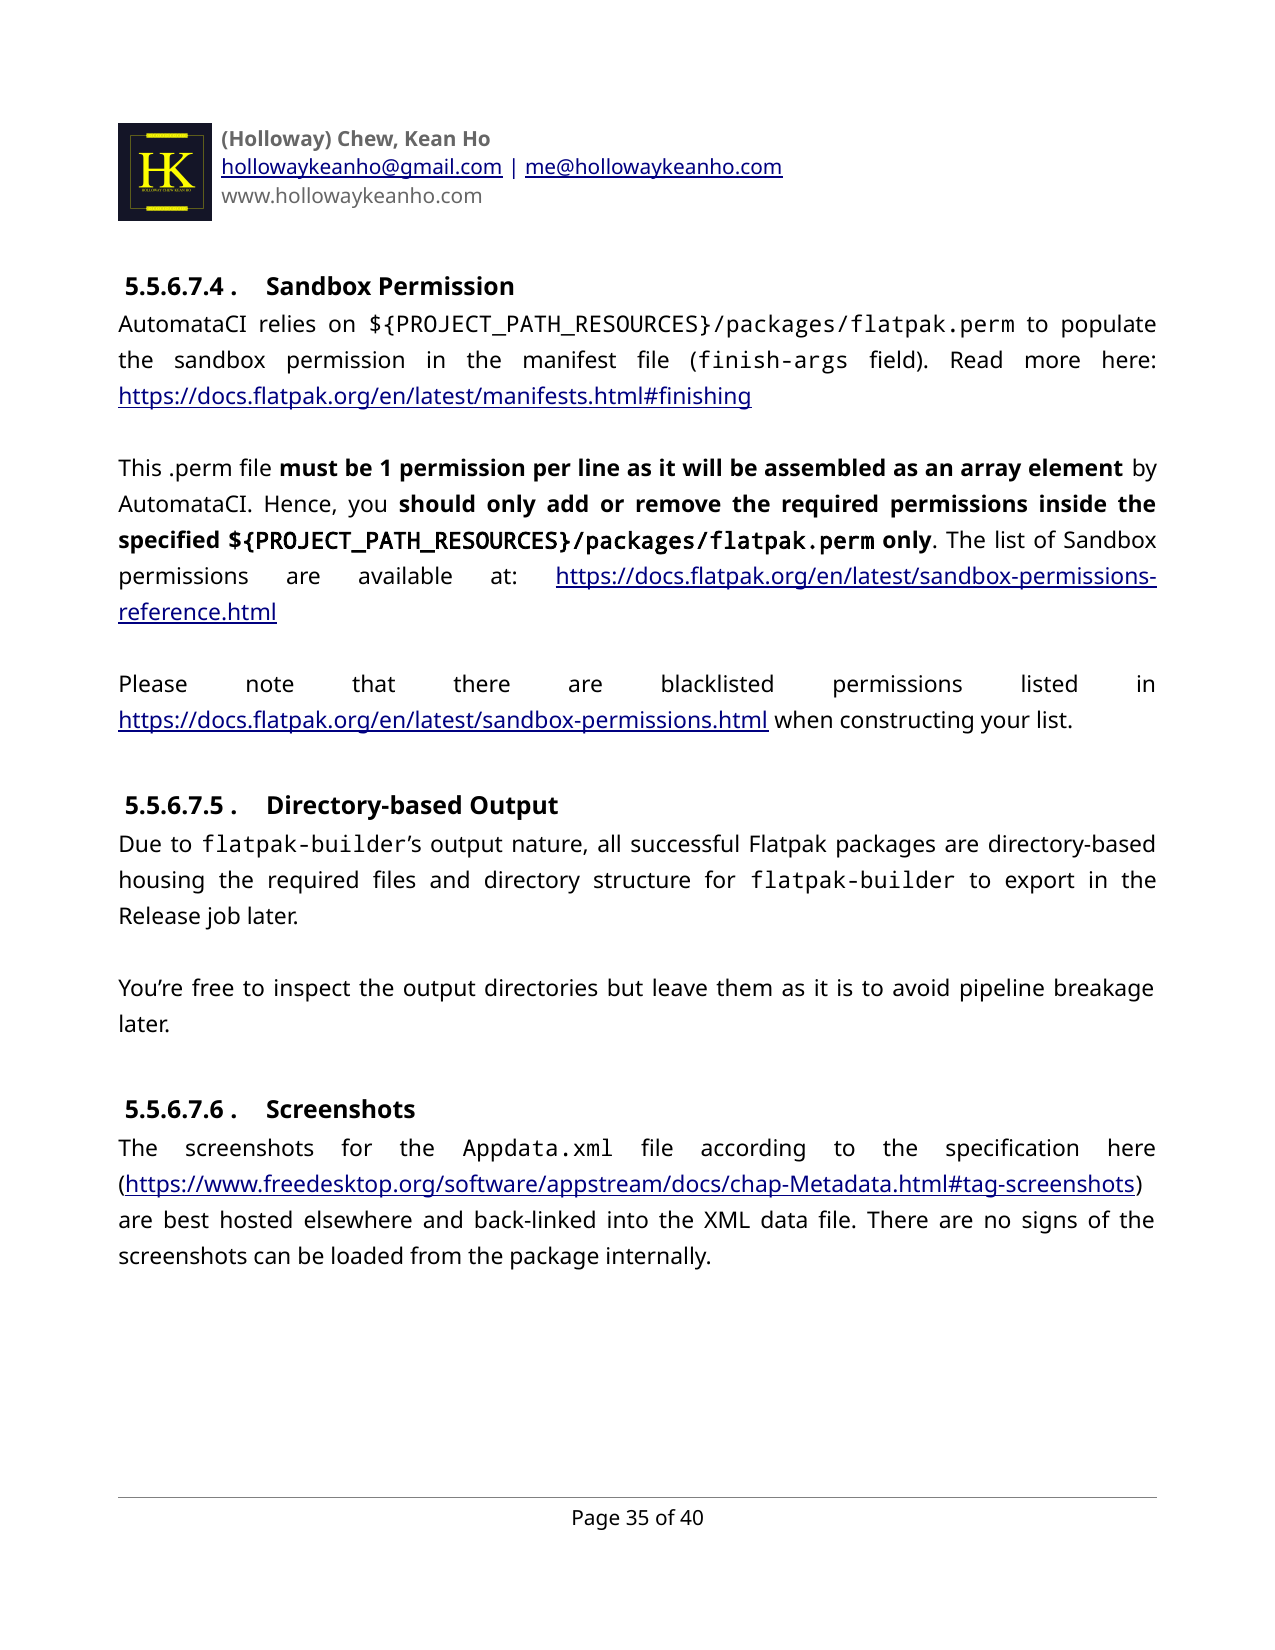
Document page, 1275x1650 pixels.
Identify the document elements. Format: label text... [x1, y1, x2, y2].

text This .perm file must be 1 permission per line as it will be assembled as an array element by AutomataCI. Hence, you should only add or remove the required permissions inside the specified ${PROJECT_PATH_RESOURCES}/packages/flatpak.perm only. The list of Sandbox permissions are available at: https://docs.flatpak.org/en/latest/sandbox-permissions-reference.html [118, 452, 1157, 627]
subtitle Sandbox Permission [118, 268, 1157, 302]
text The screenshots for the Appdata.xml file according to the specification here (https://www.freedesktop.org/software/appstream/docs/chap-Metadata.html#tag-screenshots) are best hosted elsewhere and back-linked into the XML data file. There are no signs of the screenshots can be loaded from the package internally. [118, 1132, 1157, 1271]
text You’re free to inspect the output directories but leave them as it is to avoid pipeline breakage later. [118, 972, 1157, 1039]
subtitle Directory-based Output [118, 788, 1157, 822]
text Due to flatpak-builder’s output nature, all successful Flatpak packages are directory-based housing the required files and directory structure for flatpak-builder to export in the Release job later. [118, 828, 1157, 931]
text Please note that there are blacklisted permissions listed in https://docs.flatpak.org/en/latest/sandbox-permissions.html when constructing your list. [118, 668, 1157, 735]
picture [118, 123, 212, 221]
text AutomataCI relies on ${PROJECT_PATH_RESOURCES}/packages/flatpak.perm to populate the sandbox permission in the manifest file (finish-args field). Read more here: https://docs.flatpak.org/en/latest/manifests.html#finishing [118, 308, 1157, 412]
subtitle Screenshots [118, 1092, 1157, 1126]
